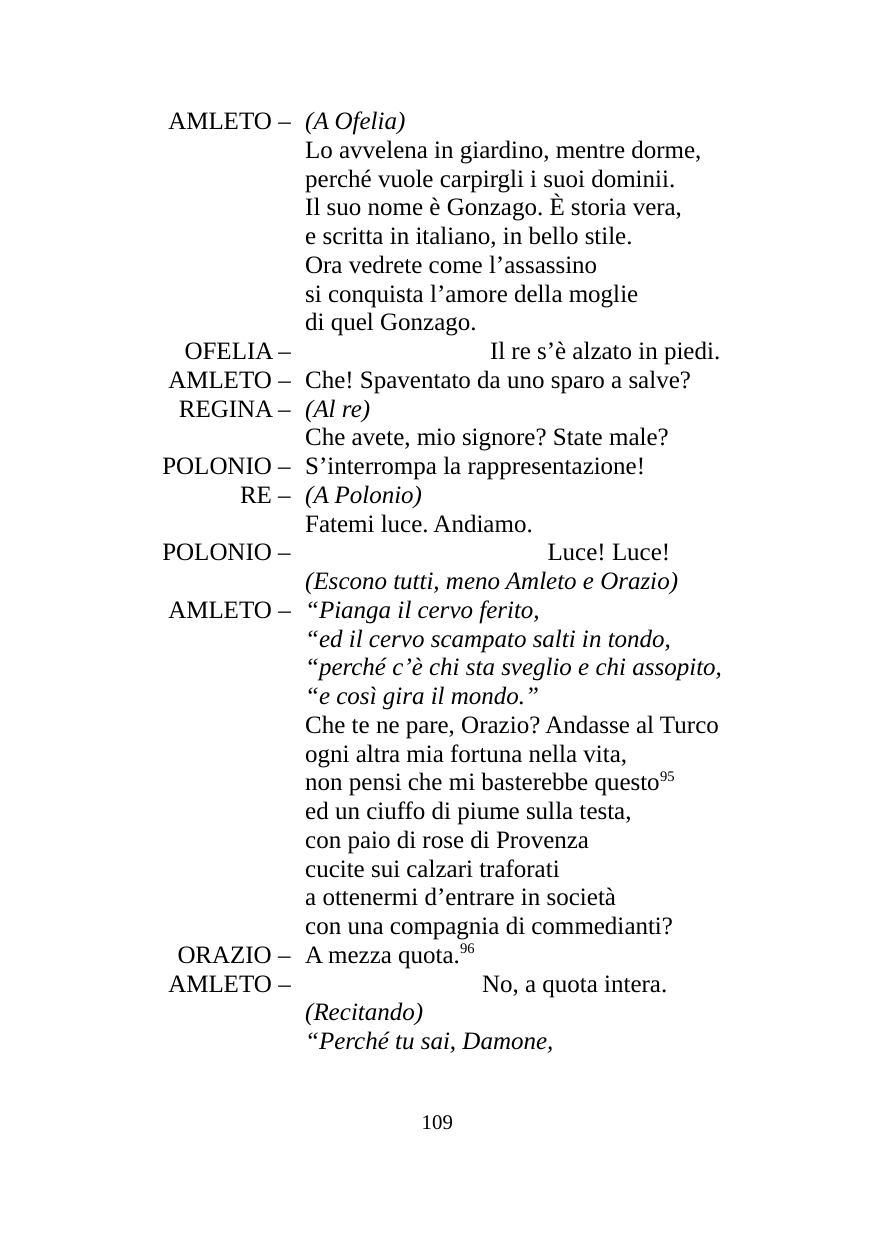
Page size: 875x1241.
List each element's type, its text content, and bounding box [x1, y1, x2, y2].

table_cell ORAZIO – [106, 940, 298, 969]
table_cell REGINA – [106, 394, 298, 451]
table_cell Luce! Luce! [540, 538, 770, 566]
table_cell AMLETO – [106, 969, 298, 1055]
table_cell (Recitando) “Perché tu sai, Damone, [298, 998, 770, 1055]
table_cell AMLETO – [106, 365, 298, 394]
table_cell [298, 538, 540, 566]
table_cell AMLETO – [106, 106, 298, 336]
table_cell (Al re) Che avete, mio signore? State male? [298, 394, 770, 451]
table_cell [298, 336, 482, 365]
table_cell POLONIO – [106, 451, 298, 480]
table_cell AMLETO – [106, 595, 298, 940]
table_cell OFELIA – [106, 336, 298, 365]
table_cell Il re s’è alzato in piedi. [483, 336, 770, 365]
table_cell S’interrompa la rappresentazione! [298, 451, 770, 480]
table_cell POLONIO – [106, 538, 298, 595]
table_cell RE – [106, 480, 298, 537]
table_cell “Pianga il cervo ferito, “ed il cervo scampato salti in tondo, “perché c’è chi sta sveglio e chi assopito, “e così gira il mondo.” Che te ne pare, Orazio? Andasse al Turco ogni altra mia fortuna nella vita, non pensi che mi basterebbe questo ed un ciuffo di piume sulla testa, con paio di rose di Provenza cucite sui calzari traforati a ottenermi d’entrare in società con una compagnia di commedianti? [298, 595, 770, 940]
table_cell (Escono tutti, meno Amleto e Orazio) [298, 566, 770, 595]
table_cell (A Ofelia) Lo avvelena in giardino, mentre dorme, perché vuole carpirgli i suoi dominii. Il suo nome è Gonzago. È storia vera, e scritta in italiano, in bello stile. Ora vedrete come l’assassino si conquista l’amore della moglie di quel Gonzago. [298, 106, 770, 336]
table_cell No, a quota intera. [475, 969, 770, 997]
table_cell [298, 969, 474, 997]
table_cell Che! Spaventato da uno sparo a salve? [298, 365, 770, 394]
table_cell A mezza quota. [298, 940, 770, 969]
table_cell (A Polonio) Fatemi luce. Andiamo. [298, 480, 770, 537]
